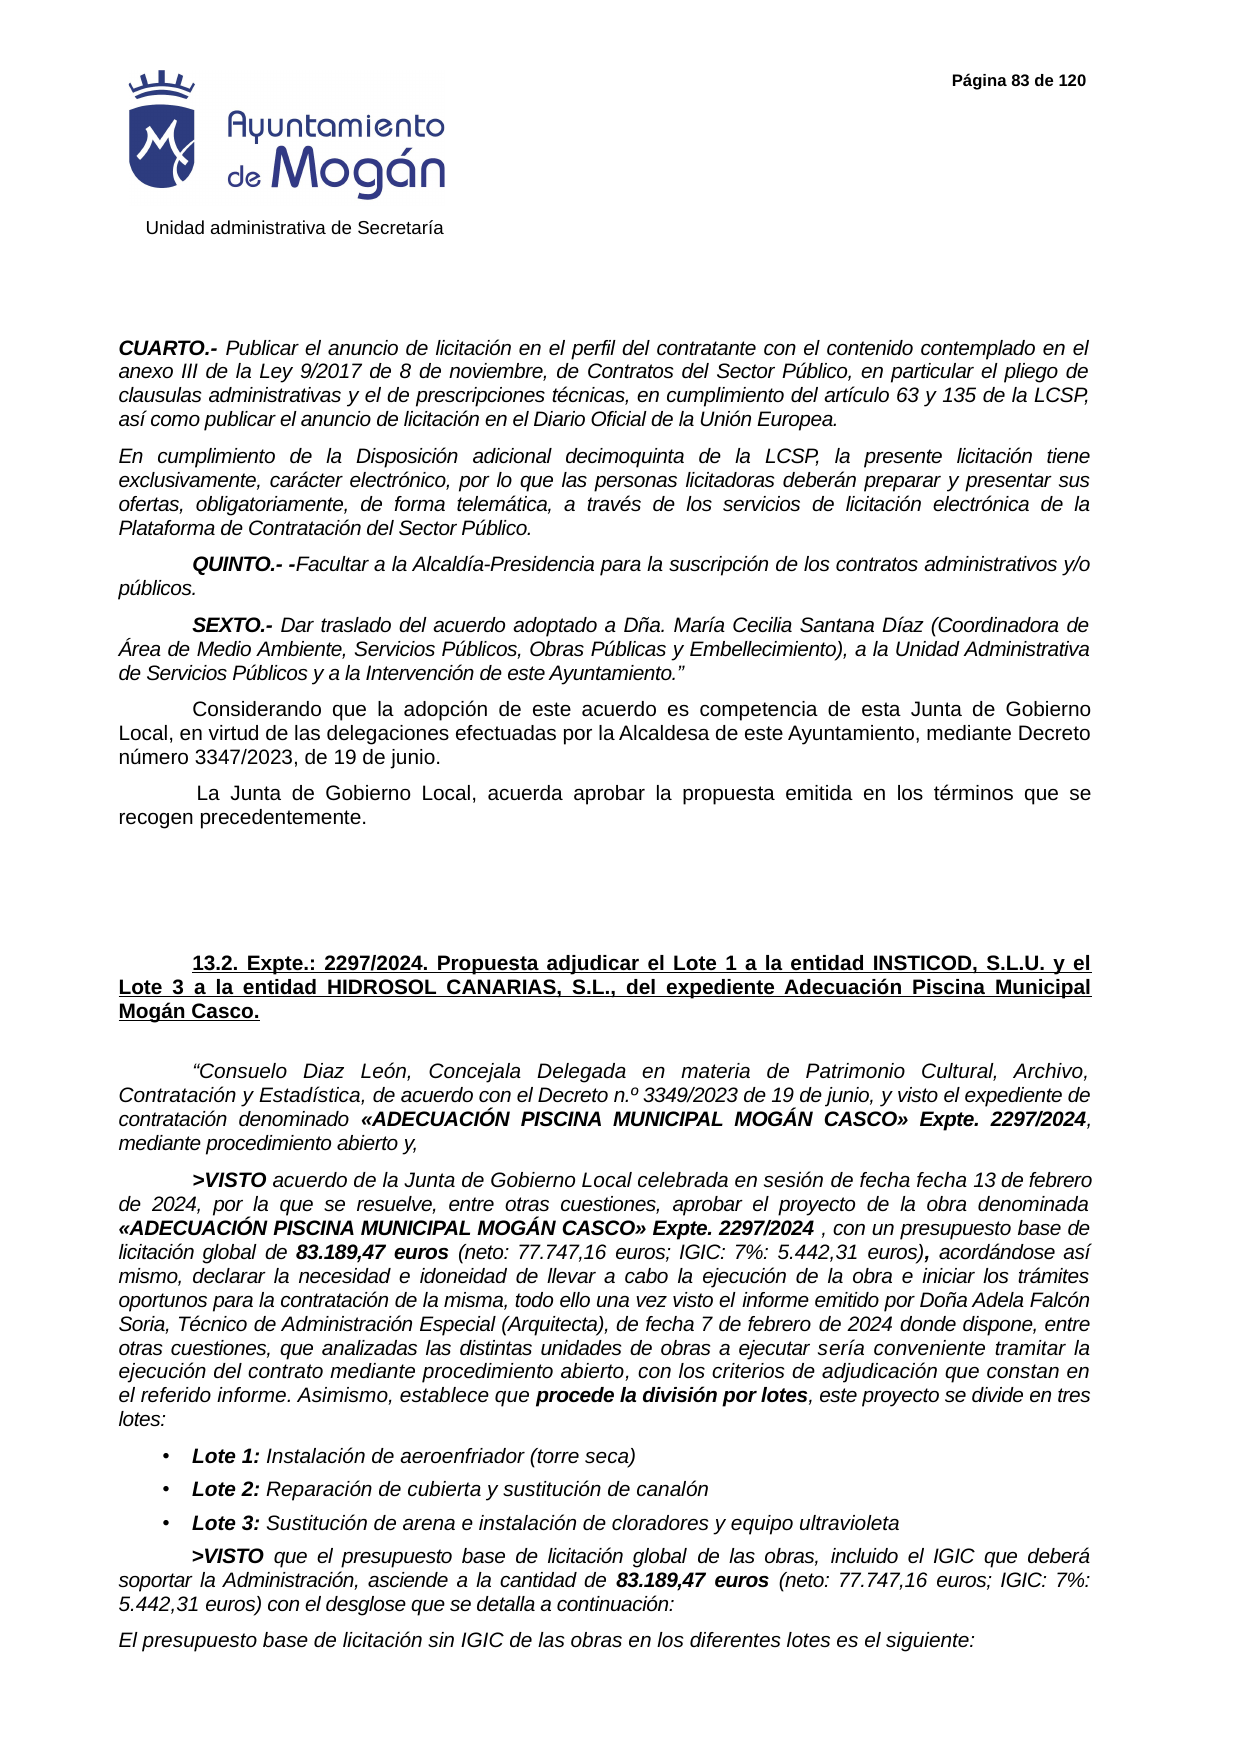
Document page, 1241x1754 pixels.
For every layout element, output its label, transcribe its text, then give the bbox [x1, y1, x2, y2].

text Mogán Casco. [118, 997, 1092, 1023]
list Lote 3: Sustitución de arena e instalación de cloradores y equipo ultravioleta [162, 1511, 1092, 1534]
text “Consuelo Diaz León, Concejala Delegada en materia de Patrimonio Cultural, Archivo, Contratación y Estadística, de acuerdo con el Decreto n.º 3349/2023 de 19 de junio, y visto el expediente de contratación denominado «ADECUACIÓN PISCINA MUNICIPAL MOGÁN CASCO» Expte. 2297/2024, mediante procedimiento abierto y, [118, 1059, 1092, 1155]
list Lote 1: Instalación de aeroenfriador (torre seca) [162, 1444, 1092, 1468]
list Lote 2: Reparación de cubierta y sustitución de canalón [162, 1477, 1092, 1501]
text SEXTO.- Dar traslado del acuerdo adoptado a Dña. María Cecilia Santana Díaz (Coordinadora de Área de Medio Ambiente, Servicios Públicos, Obras Públicas y Embellecimiento), a la Unidad Administrativa de Servicios Públicos y a la Intervención de este Ayuntamiento.” [118, 612, 1092, 684]
text El presupuesto base de licitación sin IGIC de las obras en los diferentes lotes es el siguiente: [118, 1628, 1092, 1652]
text La Junta de Gobierno Local, acuerda aprobar la propuesta emitida en los términos que se recogen precedentemente. [118, 781, 1092, 829]
text QUINTO.- -Facultar a la Alcaldía-Presidencia para la suscripción de los contratos administrativos y/o públicos. [118, 552, 1092, 600]
text 13.2. Expte.: 2297/2024. Propuesta adjudicar el Lote 1 a la entidad INSTICOD, S.L.U. y el Lote 3 a la entidad HIDROSOL CANARIAS, S.L., del expediente Adecuación Piscina Municipal [118, 951, 1092, 996]
text >VISTO acuerdo de la Junta de Gobierno Local celebrada en sesión de fecha fecha 13 de febrero de 2024, por la que se resuelve, entre otras cuestiones, aprobar el proyecto de la obra denominada «ADECUACIÓN PISCINA MUNICIPAL MOGÁN CASCO» Expte. 2297/2024 , con un presupuesto base de licitación global de 83.189,47 euros (neto: 77.747,16 euros; IGIC: 7%: 5.442,31 euros), acordándose así mismo, declarar la necesidad e idoneidad de llevar a cabo la ejecución de la obra e iniciar los trámites oportunos para la contratación de la misma, todo ello una vez visto el informe emitido por Doña Adela Falcón Soria, Técnico de Administración Especial (Arquitecta), de fecha 7 de febrero de 2024 donde dispone, entre otras cuestiones, que analizadas las distintas unidades de obras a ejecutar sería conveniente tramitar la ejecución del contrato mediante procedimiento abierto, con los criterios de adjudicación que constan en el referido informe. Asimismo, establece que procede la división por lotes, este proyecto se divide en tres lotes: [118, 1168, 1092, 1431]
picture [128, 70, 445, 206]
text En cumplimiento de la Disposición adicional decimoquinta de la LCSP, la presente licitación tiene exclusivamente, carácter electrónico, por lo que las personas licitadoras deberán preparar y presentar sus ofertas, obligatoriamente, de forma telemática, a través de los servicios de licitación electrónica de la Plataforma de Contratación del Sector Público. [118, 444, 1092, 539]
text >VISTO que el presupuesto base de licitación global de las obras, incluido el IGIC que deberá soportar la Administración, asciende a la cantidad de 83.189,47 euros (neto: 77.747,16 euros; IGIC: 7%: 5.442,31 euros) con el desglose que se detalla a continuación: [118, 1544, 1092, 1616]
text CUARTO.- Publicar el anuncio de licitación en el perfil del contratante con el contenido contemplado en el anexo III de la Ley 9/2017 de 8 de noviembre, de Contratos del Sector Público, en particular el pliego de clausulas administrativas y el de prescripciones técnicas, en cumplimiento del artículo 63 y 135 de la LCSP, así como publicar el anuncio de licitación en el Diario Oficial de la Unión Europea. [118, 335, 1092, 431]
text Considerando que la adopción de este acuerdo es competencia de esta Junta de Gobierno Local, en virtud de las delegaciones efectuadas por la Alcaldesa de este Ayuntamiento, mediante Decreto número 3347/2023, de 19 de junio. [118, 697, 1092, 769]
